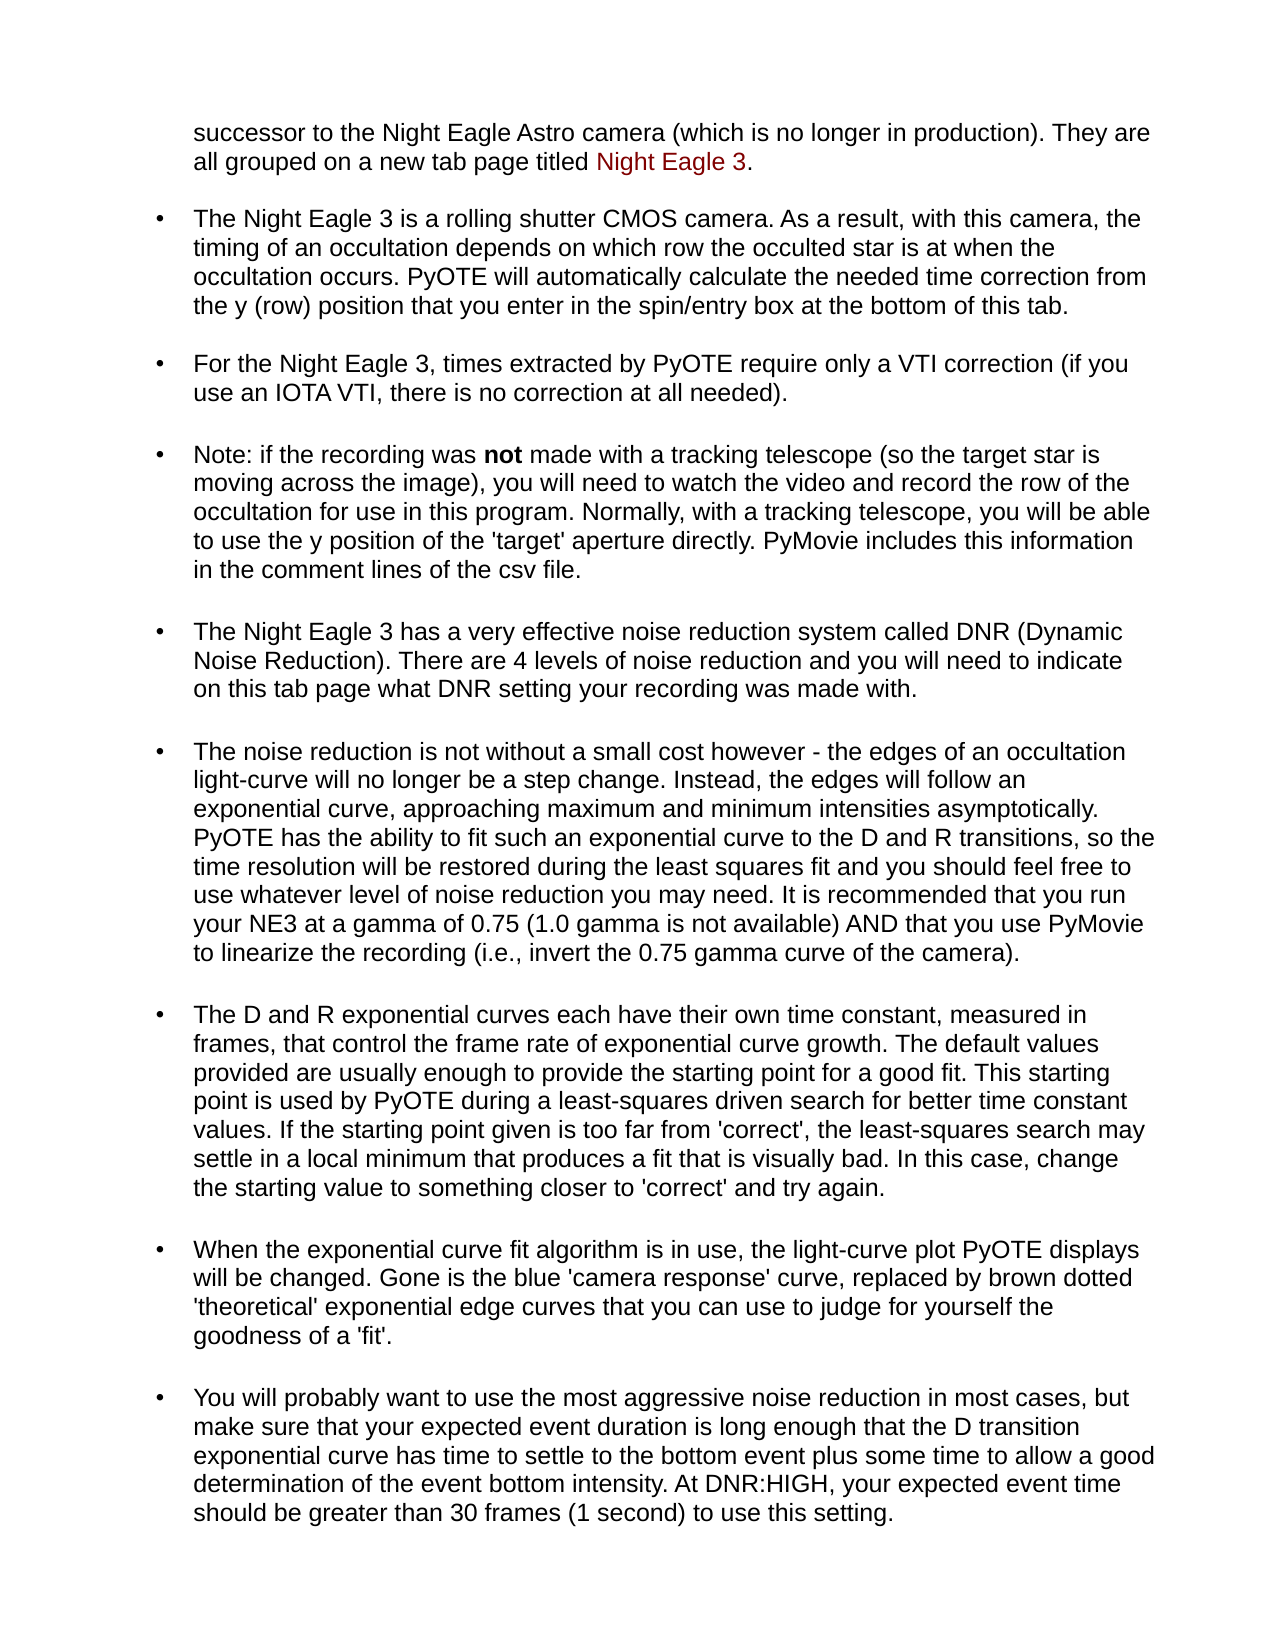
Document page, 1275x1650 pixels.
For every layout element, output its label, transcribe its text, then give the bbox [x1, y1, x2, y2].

list Note: if the recording was not made with a tracking telescope (so the target star is moving across the image), you will need to watch the video and record the row of the occultation for use in this program. Normally, with a tracking telescope, you will be able to use the y position of the 'target' aperture directly. PyMovie includes this information in the comment lines of the csv file. [156, 439, 1157, 583]
list successor to the Night Eagle Astro camera (which is no longer in production). They are all grouped on a new tab page titled Night Eagle 3. [156, 118, 1157, 204]
list The D and R exponential curves each have their own time constant, measured in frames, that control the frame rate of exponential curve growth. The default values provided are usually enough to provide the starting point for a good fit. This starting point is used by PyOTE during a least-squares driven search for better time constant values. If the starting point given is too far from 'correct', the least-squares search may settle in a local minimum that produces a fit that is visually bad. In this case, change the starting value to something closer to 'correct' and try again. [156, 1000, 1157, 1201]
list The Night Eagle 3 is a rolling shutter CMOS camera. As a result, with this camera, the timing of an occultation depends on which row the occulted star is at when the occultation occurs. PyOTE will automatically calculate the needed time correction from the y (row) position that you enter in the spin/entry box at the bottom of this tab. [156, 204, 1157, 319]
list The noise reduction is not without a small cost however - the edges of an occultation light-curve will no longer be a step change. Instead, the edges will follow an exponential curve, approaching maximum and minimum intensities asymptotically. PyOTE has the ability to fit such an exponential curve to the D and R transitions, so the time resolution will be restored during the least squares fit and you should feel free to use whatever level of noise reduction you may need. It is recommended that you run your NE3 at a gamma of 0.75 (1.0 gamma is not available) AND that you use PyMovie to linearize the recording (i.e., invert the 0.75 gamma curve of the camera). [156, 736, 1157, 967]
list When the exponential curve fit algorithm is in use, the light-curve plot PyOTE displays will be changed. Gone is the blue 'camera response' curve, replaced by brown dotted 'theoretical' exponential edge curves that you can use to judge for yourself the goodness of a 'fit'. [156, 1234, 1157, 1350]
list For the Night Eagle 3, times extracted by PyOTE require only a VTI correction (if you use an IOTA VTI, there is no correction at all needed). [156, 349, 1157, 406]
list The Night Eagle 3 has a very effective noise reduction system called DNR (Dynamic Noise Reduction). There are 4 levels of noise reduction and you will need to indicate on this tab page what DNR setting your recording was made with. [156, 617, 1157, 703]
list You will probably want to use the most aggressive noise reduction in most cases, but make sure that your expected event duration is long enough that the D transition exponential curve has time to settle to the bottom event plus some time to allow a good determination of the event bottom intensity. At DNR:HIGH, your expected event time should be greater than 30 frames (1 second) to use this setting. [156, 1383, 1157, 1527]
